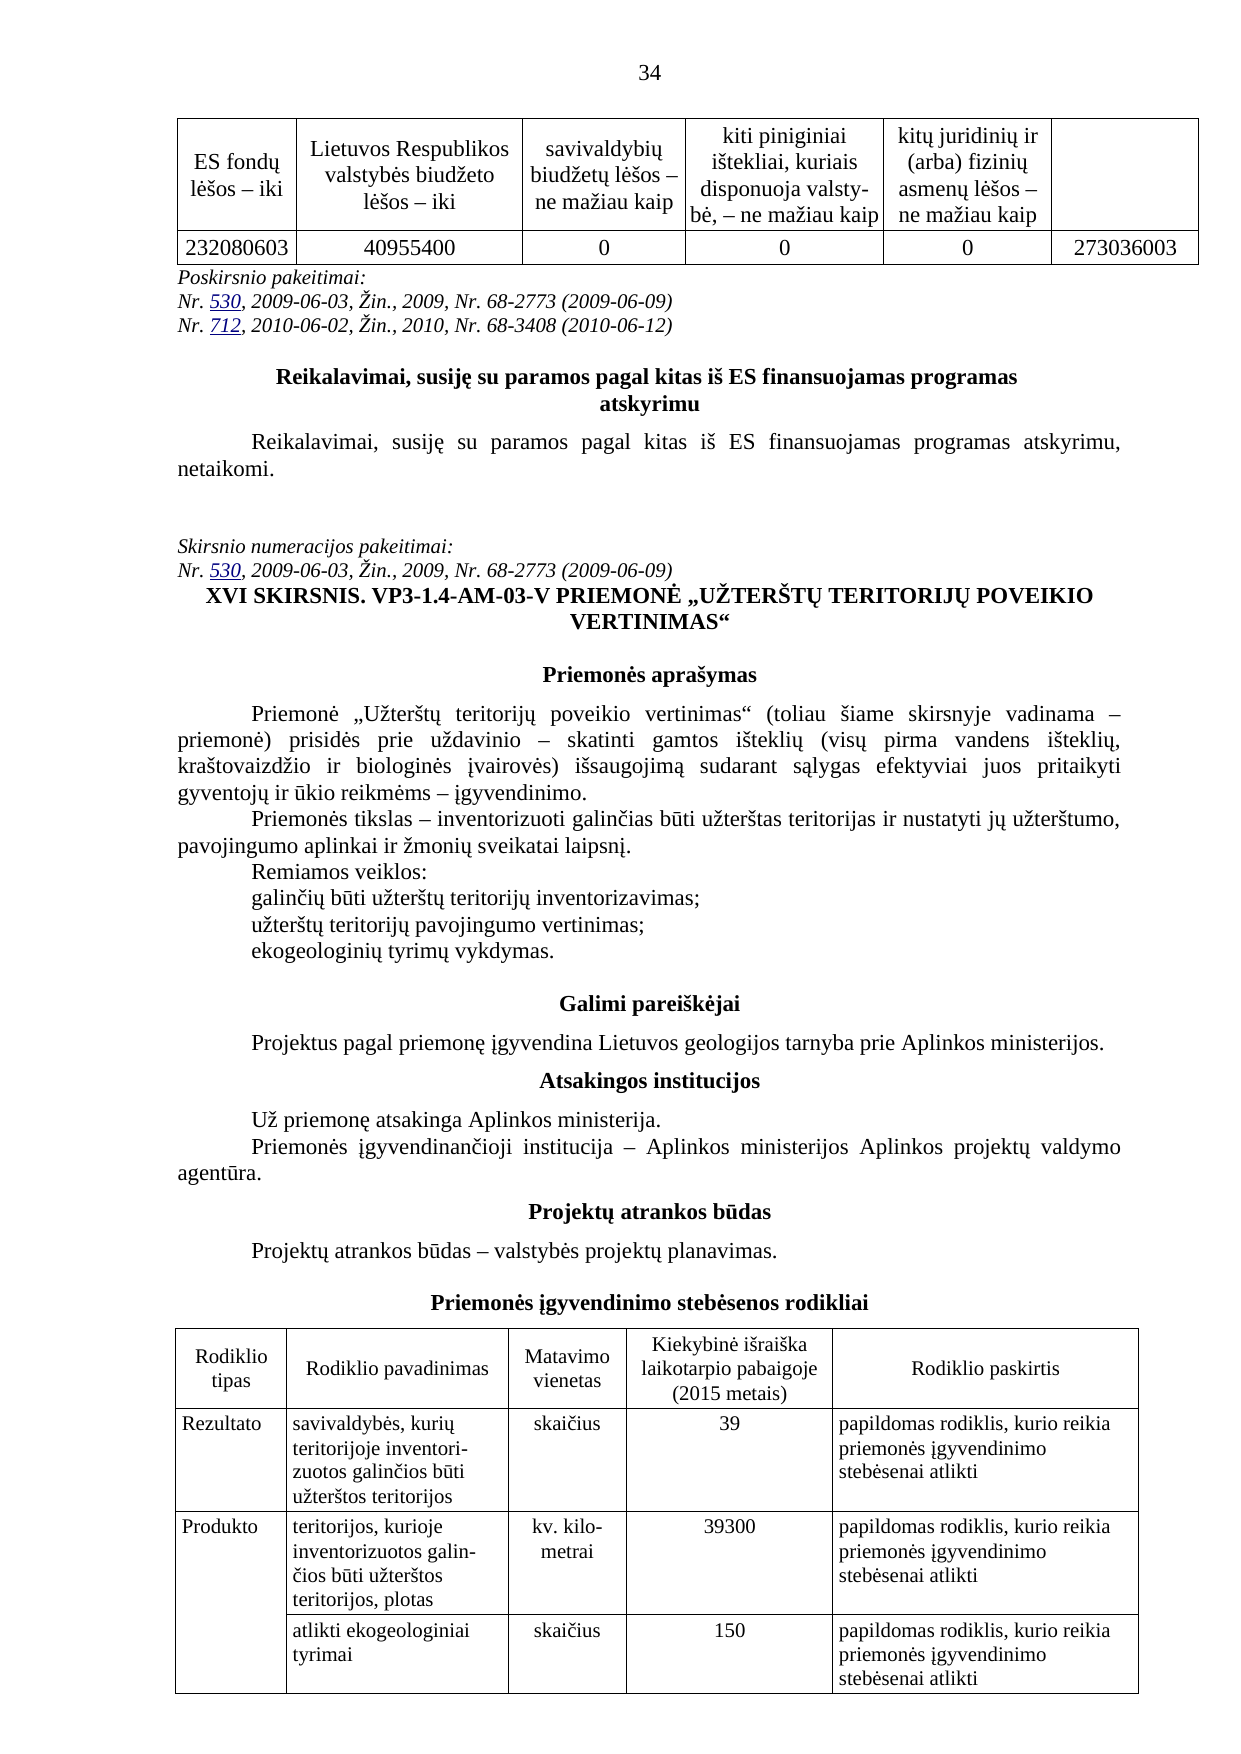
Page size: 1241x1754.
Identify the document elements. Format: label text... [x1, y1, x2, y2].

table_header Matavimo vienetas [509, 1329, 626, 1407]
table_header [1052, 119, 1198, 230]
table_cell kitų juridinių ir (arba) fizinių asmenų lėšos – ne mažiau kaip [884, 119, 1051, 230]
table_cell 0 [884, 231, 1051, 264]
text užterštų teritorijų pavojingumo vertinimas; [177, 911, 1122, 937]
table_cell savivaldybių biudžetų lėšos – ne mažiau kaip [523, 119, 685, 230]
table_cell 39300 [627, 1512, 832, 1614]
table_cell atlikti ekogeologiniai tyrimai [287, 1615, 508, 1693]
text Atsakingos institucijos [177, 1067, 1122, 1094]
text Reikalavimai, susiję su paramos pagal kitas iš ES finansuojamas programas atskyrimu [177, 363, 1122, 416]
table_cell papildomas rodiklis, kurio reikia priemonės įgyvendinimo stebėsenai atlikti [833, 1409, 1138, 1511]
table_cell kv. kilo­metrai [509, 1512, 626, 1614]
text Nr. 530, 2009-06-03, Žin., 2009, Nr. 68-2773 (2009-06-09) [177, 289, 1122, 313]
text Poskirsnio pakeitimai: [177, 265, 1122, 289]
text galinčių būti užterštų teritorijų inventorizavimas; [177, 884, 1122, 911]
text Skirsnio numeracijos pakeitimai: [177, 534, 1122, 558]
table_cell 232080603 [178, 231, 296, 264]
table_cell skaičius [509, 1615, 626, 1693]
table_cell 39 [627, 1409, 832, 1511]
subtitle xVI skirsnis. VP3-1.4-AM-03-V PRIEMONĖ „UŽTERŠTŲ TERITORIJŲ POVEIKIO VERTINIMAS“ [177, 582, 1122, 635]
table_header Rodiklio pavadinimas [287, 1329, 508, 1407]
text Priemonės tikslas – inventorizuoti galinčias būti užterštas teritorijas ir nustatyti jų užterštumo, pavojingumo aplinkai ir žmonių sveikatai laipsnį. [177, 805, 1122, 858]
table_cell [176, 1614, 286, 1693]
text Priemonės įgyvendinančioji institucija – Aplinkos ministerijos Aplinkos projektų valdymo agentūra. [177, 1133, 1122, 1185]
table_cell 150 [627, 1615, 832, 1693]
table_cell 0 [686, 231, 883, 264]
table_cell Produkto [176, 1512, 286, 1614]
text Už priemonę atsakinga Aplinkos ministerija. [177, 1106, 1122, 1133]
text Priemonės aprašymas [177, 661, 1122, 687]
text Galimi pareiškėjai [177, 990, 1122, 1016]
text Projektų atrankos būdas – valstybės projektų planavimas. [177, 1237, 1122, 1263]
text Remiamos veiklos: [177, 858, 1122, 884]
text Projektus pagal priemonę įgyvendina Lietuvos geologijos tarnyba prie Aplinkos ministerijos. [177, 1029, 1122, 1055]
text Nr. 530, 2009-06-03, Žin., 2009, Nr. 68-2773 (2009-06-09) [177, 558, 1122, 582]
text Reikalavimai, susiję su paramos pagal kitas iš ES finansuojamas programas atskyrimu, netaikomi. [177, 428, 1122, 481]
text Nr. 712, 2010-06-02, Žin., 2010, Nr. 68-3408 (2010-06-12) [177, 313, 1122, 337]
table_cell Lietuvos Res­publikos valsty­bės biudžeto lėšos – iki [297, 119, 522, 230]
text ekogeologinių tyrimų vykdymas. [177, 937, 1122, 963]
table_cell teritorijos, kurioje inventori­zuotos galin­čios būti užterštos teritorijos, plotas [287, 1512, 508, 1614]
table_header Kiekybinė išraiška laikotarpio pabaigoje (2015 metais) [627, 1329, 832, 1407]
table_cell papildomas rodiklis, kurio reikia priemonės įgyvendinimo stebėsenai atlikti [833, 1615, 1138, 1693]
table_header Rodiklio paskirtis [833, 1329, 1138, 1407]
table_cell savivaldybės, kurių teritorijoje inventori­zuotos galinčios būti užterštos teritorijos [287, 1409, 508, 1511]
table_cell Rezultato [176, 1409, 286, 1511]
table_cell 0 [523, 231, 685, 264]
table_cell ES fondų lėšos – iki [178, 119, 296, 230]
table_header Rodiklio tipas [176, 1329, 286, 1407]
text Priemonės įgyvendinimo stebėsenos rodikliai [177, 1289, 1122, 1316]
table_cell skaičius [509, 1409, 626, 1511]
table_cell papildomas rodiklis, kurio reikia priemonės įgyvendinimo stebėsenai atlikti [833, 1512, 1138, 1614]
text Projektų atrankos būdas [177, 1198, 1122, 1224]
text Priemonė „Užterštų teritorijų poveikio vertinimas“ (toliau šiame skirsnyje vadinama – priemonė) prisidės prie uždavinio – skatinti gamtos išteklių (visų pirma vandens išteklių, kraštovaizdžio ir biologinės įvairovės) išsaugojimą sudarant sąlygas efektyviai juos pritaikyti gyventojų ir ūkio reikmėms – įgyvendinimo. [177, 700, 1122, 805]
table_cell 273036003 [1052, 231, 1198, 264]
table_cell 40955400 [297, 231, 522, 264]
table_cell kiti piniginiai ištekliai, kuriais disponuoja valsty­bė, – ne mažiau kaip [686, 119, 883, 230]
